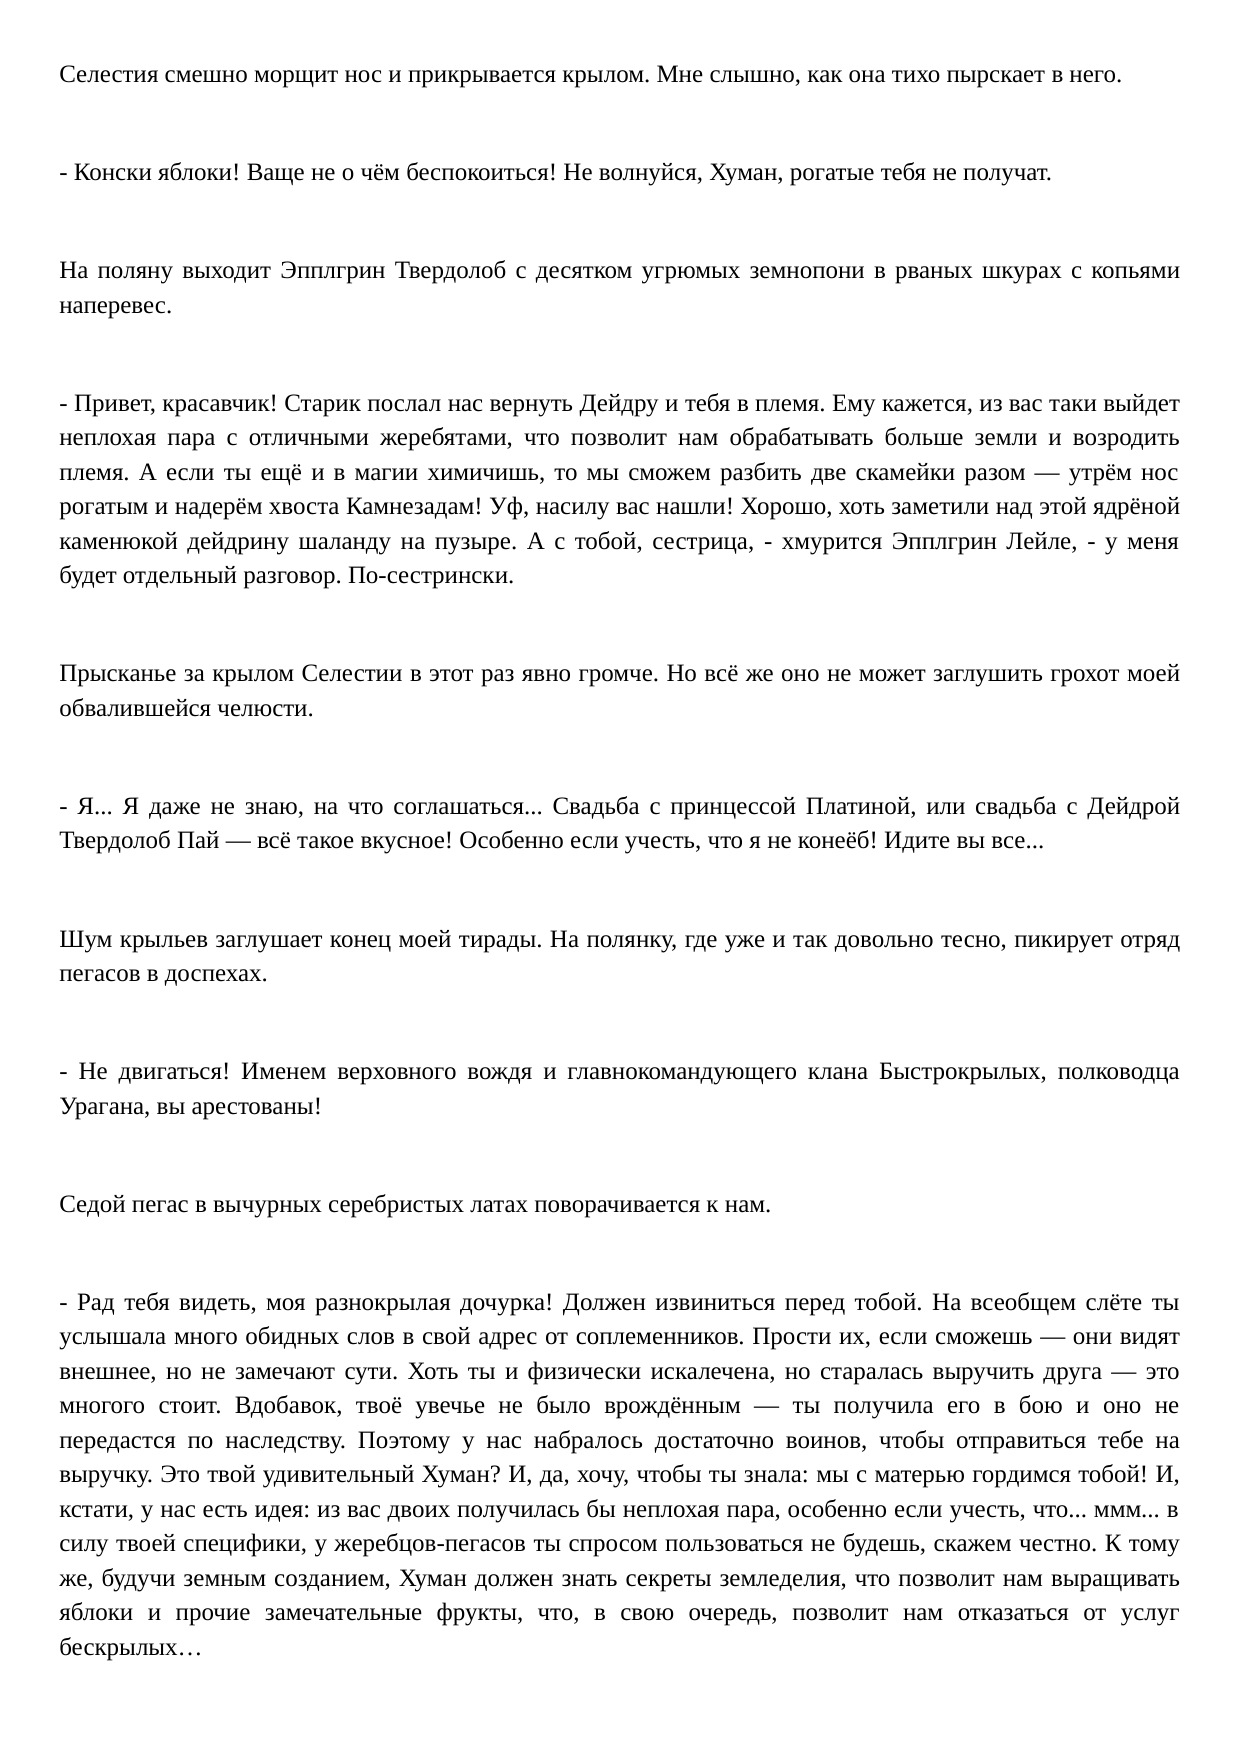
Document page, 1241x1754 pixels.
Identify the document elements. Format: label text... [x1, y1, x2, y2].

text Седой пегас в вычурных серебристых латах поворачивается к нам. [59, 1189, 1181, 1218]
text - Рад тебя видеть, моя разнокрылая дочурка! Должен извиниться перед тобой. На всеобщем слёте ты услышала много обидных слов в свой адрес от соплеменников. Прости их, если сможешь — они видят внешнее, но не замечают сути. Хоть ты и физически искалечена, но старалась выручить друга — это многого стоит. Вдобавок, твоё увечье не было врождённым — ты получила его в бою и оно не передастся по наследству. Поэтому у нас набралось достаточно воинов, чтобы отправиться тебе на выручку. Это твой удивительный Хуман? И, да, хочу, чтобы ты знала: мы с матерью гордимся тобой! И, кстати, у нас есть идея: из вас двоих получилась бы неплохая пара, особенно если учесть, что... ммм... в силу твоей специфики, у жеребцов-пегасов ты спросом пользоваться не будешь, скажем честно. К тому же, будучи земным созданием, Хуман должен знать секреты земледелия, что позволит нам выращивать яблоки и прочие замечательные фрукты, что, в свою очередь, позволит нам отказаться от услуг бескрылых… [59, 1287, 1181, 1661]
text - Не двигаться! Именем верховного вождя и главнокомандующего клана Быстрокрылых, полководца Урагана, вы арестованы! [59, 1056, 1181, 1119]
text Шум крыльев заглушает конец моей тирады. На полянку, где уже и так довольно тесно, пикирует отряд пегасов в доспехах. [59, 924, 1181, 987]
text Прысканье за крылом Селестии в этот раз явно громче. Но всё же оно не может заглушить грохот моей обвалившейся челюсти. [59, 658, 1181, 722]
text Селестия смешно морщит нос и прикрывается крылом. Мне слышно, как она тихо пырскает в него. [59, 59, 1181, 88]
text На поляну выходит Эпплгрин Твердолоб с десятком угрюмых земнопони в рваных шкурах с копьями наперевес. [59, 255, 1181, 318]
text - Конски яблоки! Ваще не о чём беспокоиться! Не волнуйся, Хуман, рогатые тебя не получат. [59, 157, 1181, 186]
text - Привет, красавчик! Старик послал нас вернуть Дейдру и тебя в племя. Ему кажется, из вас таки выйдет неплохая пара с отличными жеребятами, что позволит нам обрабатывать больше земли и возродить племя. А если ты ещё и в магии химичишь, то мы сможем разбить две скамейки разом — утрём нос рогатым и надерём хвоста Камнезадам! Уф, насилу вас нашли! Хорошо, хоть заметили над этой ядрёной каменюкой дейдрину шаланду на пузыре. А с тобой, сестрица, - хмурится Эпплгрин Лейле, - у меня будет отдельный разговор. По-сестрински. [59, 388, 1181, 589]
text - Я... Я даже не знаю, на что соглашаться... Свадьба с принцессой Платиной, или свадьба с Дейдрой Твердолоб Пай — всё такое вкусное! Особенно если учесть, что я не конеёб! Идите вы все... [59, 791, 1181, 854]
